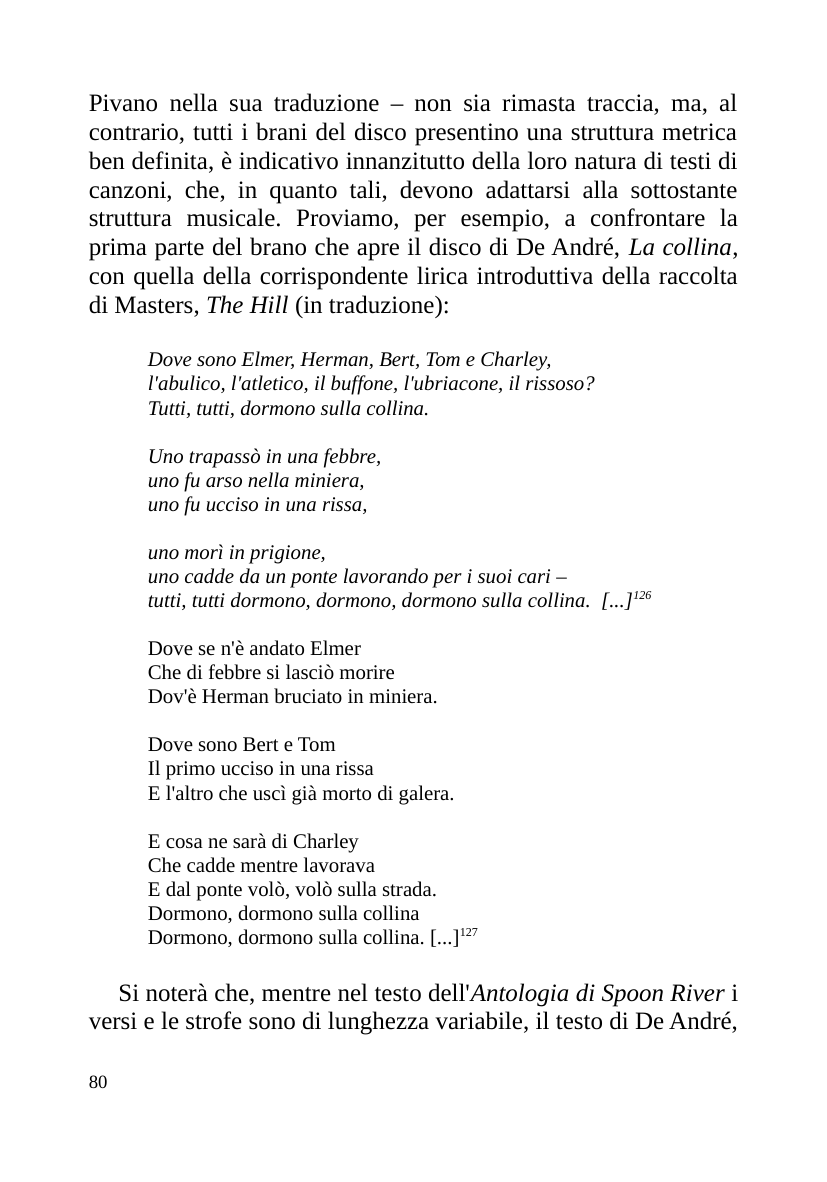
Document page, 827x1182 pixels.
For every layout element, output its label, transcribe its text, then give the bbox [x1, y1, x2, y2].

text Dove sono Elmer, Herman, Bert, Tom e Charley, [148, 347, 679, 371]
text uno fu ucciso in una rissa, [148, 492, 679, 516]
text Pivano nella sua traduzione – non sia rimasta traccia, ma, al contrario, tutti i brani del disco presentino una struttura metrica ben definita, è indicativo innanzitutto della loro natura di testi di canzoni, che, in quanto tali, devono adattarsi alla sottostante struttura musicale. Proviamo, per esempio, a confrontare la prima parte del brano che apre il disco di De André, La collina, con quella della corrispondente lirica introduttiva della raccolta di Masters, The Hill (in traduzione): [88, 88, 738, 318]
text Che cadde mentre lavorava [148, 853, 679, 877]
text l'abulico, l'atletico, il buffone, l'ubriacone, il rissoso? [148, 371, 679, 395]
text Il primo ucciso in una rissa [148, 756, 679, 780]
text uno cadde da un ponte lavorando per i suoi cari – [148, 564, 679, 588]
text Dove sono Bert e Tom [148, 732, 679, 756]
text uno fu arso nella miniera, [148, 468, 679, 492]
text Uno trapassò in una febbre, [148, 443, 679, 468]
text Dov'è Herman bruciato in miniera. [148, 684, 679, 708]
text Dove se n'è andato Elmer [148, 636, 679, 660]
text Dormono, dormono sulla collina. [...] [148, 925, 679, 949]
text tutti, tutti dormono, dormono, dormono sulla collina. [...] [148, 588, 679, 612]
text E cosa ne sarà di Charley [148, 828, 679, 853]
text Che di febbre si lasciò morire [148, 660, 679, 684]
text E dal ponte volò, volò sulla strada. Dormono, dormono sulla collina [148, 877, 679, 925]
text E l'altro che uscì già morto di galera. [148, 780, 679, 804]
text Tutti, tutti, dormono sulla collina. [148, 395, 679, 419]
text Si noterà che, mentre nel testo dell'Antologia di Spoon River i versi e le strofe sono di lunghezza variabile, il testo di De André, [88, 978, 738, 1035]
text uno morì in prigione, [148, 540, 679, 564]
